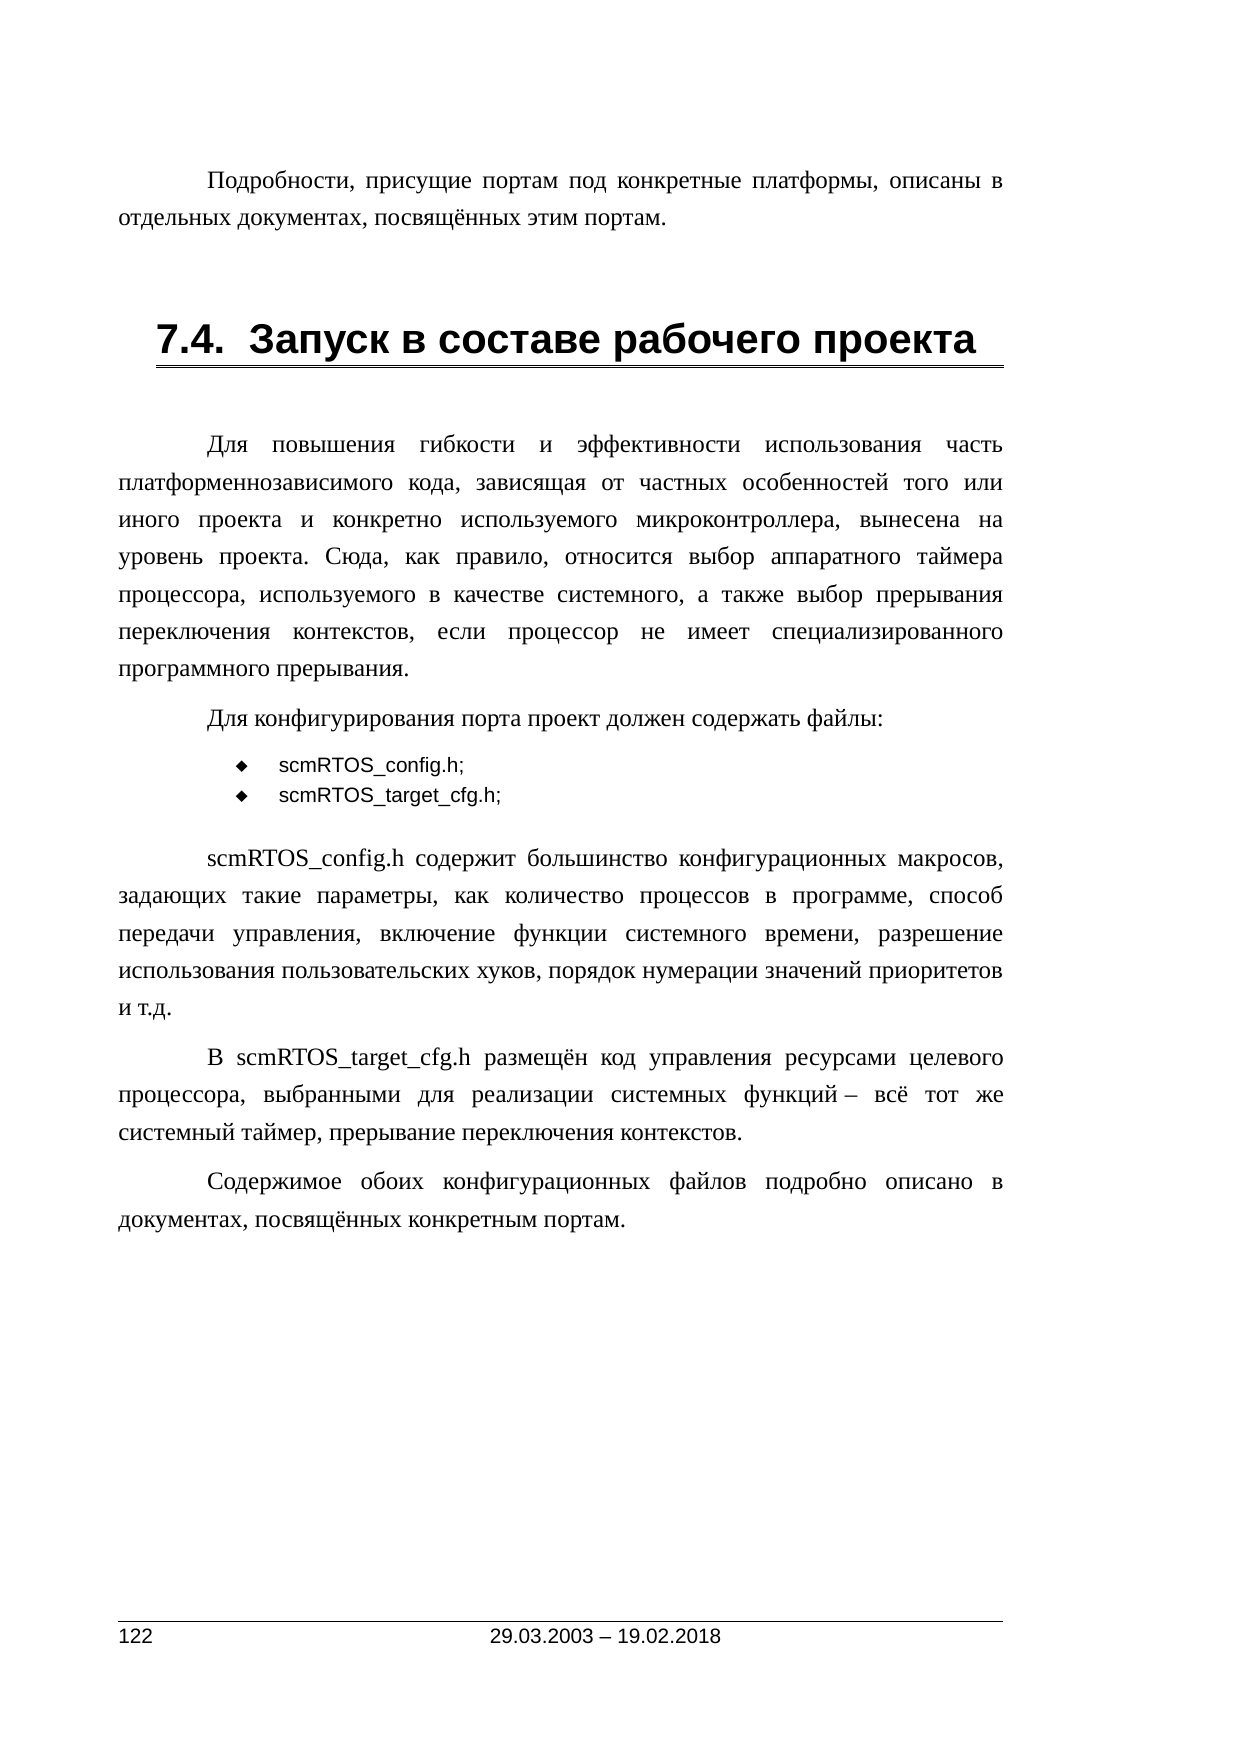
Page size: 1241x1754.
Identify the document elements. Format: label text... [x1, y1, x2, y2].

text В scmRTOS_target_cfg.h размещён код управления ресурсами целевого процессора, выбранными для реализации системных функций – всё тот же системный таймер, прерывание переключения контекстов. [118, 1042, 1004, 1146]
text Подробности, присущие портам под конкретные платформы, описаны в отдельных документах, посвящённых этим портам. [118, 165, 1004, 231]
text Для повышения гибкости и эффективности использования часть платформеннозависимого кода, зависящая от частных особенностей того или иного проекта и конкретно используемого микроконтроллера, вынесена на уровень проекта. Сюда, как правило, относится выбор аппаратного таймера процессора, используемого в качестве системного, а также выбор прерывания переключения контекстов, если процессор не имеет специализированного программного прерывания. [118, 429, 1004, 682]
text Для конфигурирования порта проект должен содержать файлы: [118, 703, 1004, 732]
subtitle Запуск в составе рабочего проекта [156, 315, 1004, 365]
list scmRTOS_target_cfg.h; [236, 783, 1004, 807]
list scmRTOS_config.h; [236, 753, 1004, 777]
text scmRTOS_config.h содержит большинство конфигурационных макросов, задающих такие параметры, как количество процессов в программе, способ передачи управления, включение функции системного времени, разрешение использования пользовательских хуков, порядок нумерации значений приоритетов и т.д. [118, 843, 1004, 1021]
text Содержимое обоих конфигурационных файлов подробно описано в документах, посвящённых конкретным портам. [118, 1166, 1004, 1232]
